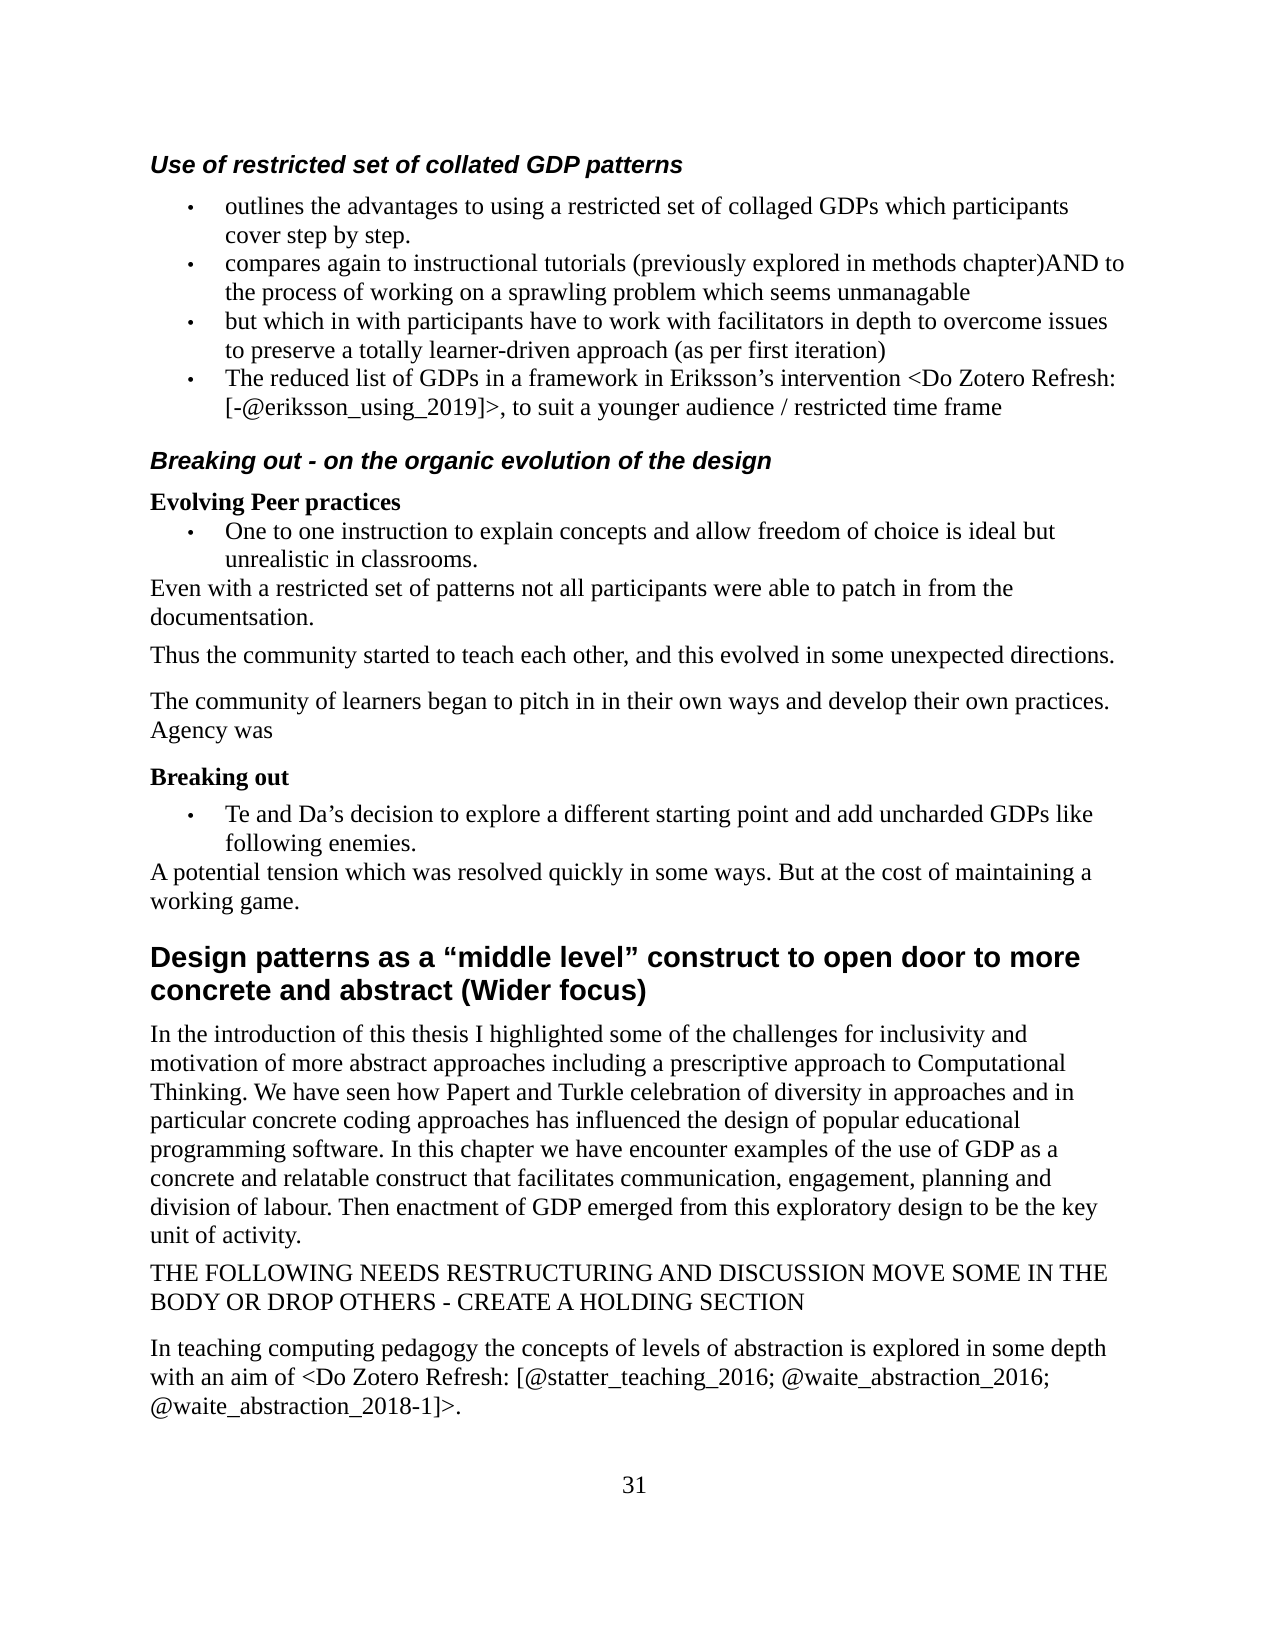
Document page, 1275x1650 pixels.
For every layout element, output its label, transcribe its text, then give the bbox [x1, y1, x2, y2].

list One to one instruction to explain concepts and allow freedom of choice is ideal but unrealistic in classrooms. [187, 516, 1125, 573]
list The reduced list of GDPs in a framework in Eriksson’s intervention <Do Zotero Refresh: [-@eriksson_using_2019]>, to suit a younger audience / restricted time frame [187, 363, 1125, 421]
list compares again to instructional tutorials (previously explored in methods chapter)AND to the process of working on a sprawling problem which seems unmanagable [187, 248, 1125, 306]
subtitle Breaking out - on the organic evolution of the design [150, 446, 1125, 474]
list but which in with participants have to work with facilitators in depth to overcome issues to preserve a totally learner-driven approach (as per first iteration) [187, 306, 1125, 363]
list Te and Da’s decision to explore a different starting point and add uncharded GDPs like following enemies. [187, 799, 1125, 857]
text Breaking out [150, 762, 1125, 791]
list outlines the advantages to using a restricted set of collaged GDPs which participants cover step by step. [187, 191, 1125, 248]
subtitle Design patterns as a “middle level” construct to open door to more concrete and abstract (Wider focus) [150, 939, 1125, 1007]
text In the introduction of this thesis I highlighted some of the challenges for inclusivity and motivation of more abstract approaches including a prescriptive approach to Computational Thinking. We have seen how Papert and Turkle celebration of diversity in approaches and in particular concrete coding approaches has influenced the design of popular educational programming software. In this chapter we have encounter examples of the use of GDP as a concrete and relatable construct that facilitates communication, engagement, planning and division of labour. Then enactment of GDP emerged from this exploratory design to be the key unit of activity. [150, 1019, 1125, 1249]
subtitle Use of restricted set of collated GDP patterns [150, 150, 1125, 178]
text Evolving Peer practices [150, 487, 1125, 516]
text A potential tension which was resolved quickly in some ways. But at the cost of maintaining a working game. [150, 857, 1125, 914]
text In teaching computing pedagogy the concepts of levels of abstraction is explored in some depth with an aim of <Do Zotero Refresh: [@statter_teaching_2016; @waite_abstraction_2016; @waite_abstraction_2018-1]>. [150, 1333, 1125, 1420]
text The community of learners began to pitch in in their own ways and develop their own practices. Agency was [150, 686, 1125, 744]
text Even with a restricted set of patterns not all participants were able to patch in from the documentsation. [150, 573, 1125, 631]
text Thus the community started to teach each other, and this evolved in some unexpected directions. [150, 640, 1125, 668]
text THE FOLLOWING NEEDS RESTRUCTURING AND DISCUSSION MOVE SOME IN THE BODY OR DROP OTHERS - CREATE A HOLDING SECTION [150, 1258, 1125, 1316]
